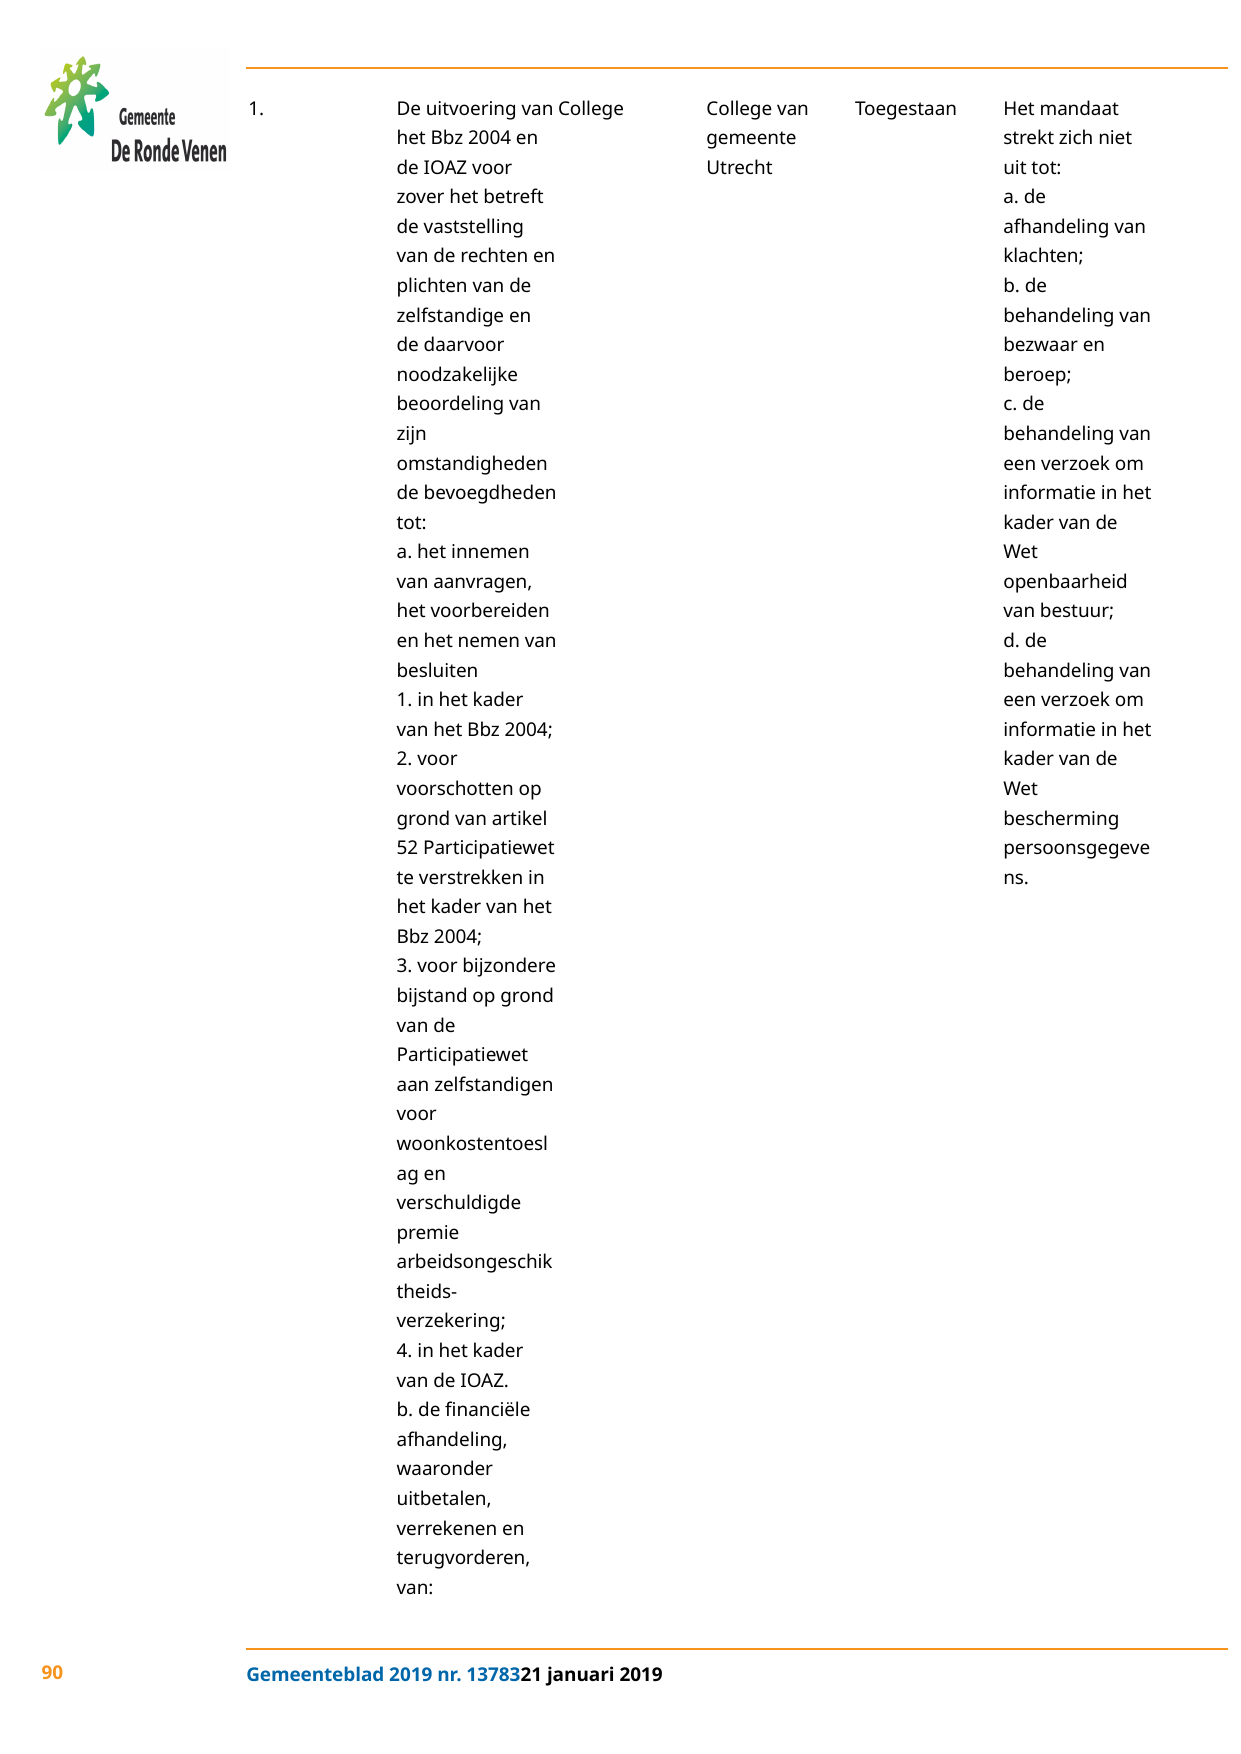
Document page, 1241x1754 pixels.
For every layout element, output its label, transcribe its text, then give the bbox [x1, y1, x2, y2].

table_cell Toegestaan [855, 95, 1003, 1600]
table_cell College van gemeente Utrecht [706, 95, 855, 1600]
picture [41, 47, 231, 172]
table_cell Het mandaat strekt zich niet uit tot: a. de afhandeling van klachten; b. de behandeling van bezwaar en beroep; c. de behandeling van een verzoek om informatie in het kader van de Wet openbaarheid van bestuur; d. de behandeling van een verzoek om informatie in het kader van de Wet bescherming persoonsgegevens. [1003, 95, 1152, 1600]
table_cell College [558, 95, 706, 1600]
table_cell De uitvoering van het Bbz 2004 en de IOAZ voor zover het betreft de vaststelling van de rechten en plichten van de zelfstandige en de daarvoor noodzakelijke beoordeling van zijn omstandigheden de bevoegdheden tot: a. het innemen van aanvragen, het voorbereiden en het nemen van besluiten 1. in het kader van het Bbz 2004; 2. voor voorschotten op grond van artikel 52 Participatiewet te verstrekken in het kader van het Bbz 2004; 3. voor bijzondere bijstand op grond van de Participatiewet aan zelfstandigen voor woonkostentoeslag en verschuldigde premie arbeidsongeschiktheids- verzekering; 4. in het kader van de IOAZ. b. de financiële afhandeling, waaronder uitbetalen, verrekenen en terugvorderen, van: [396, 95, 558, 1600]
table_cell 1. [248, 95, 396, 1600]
